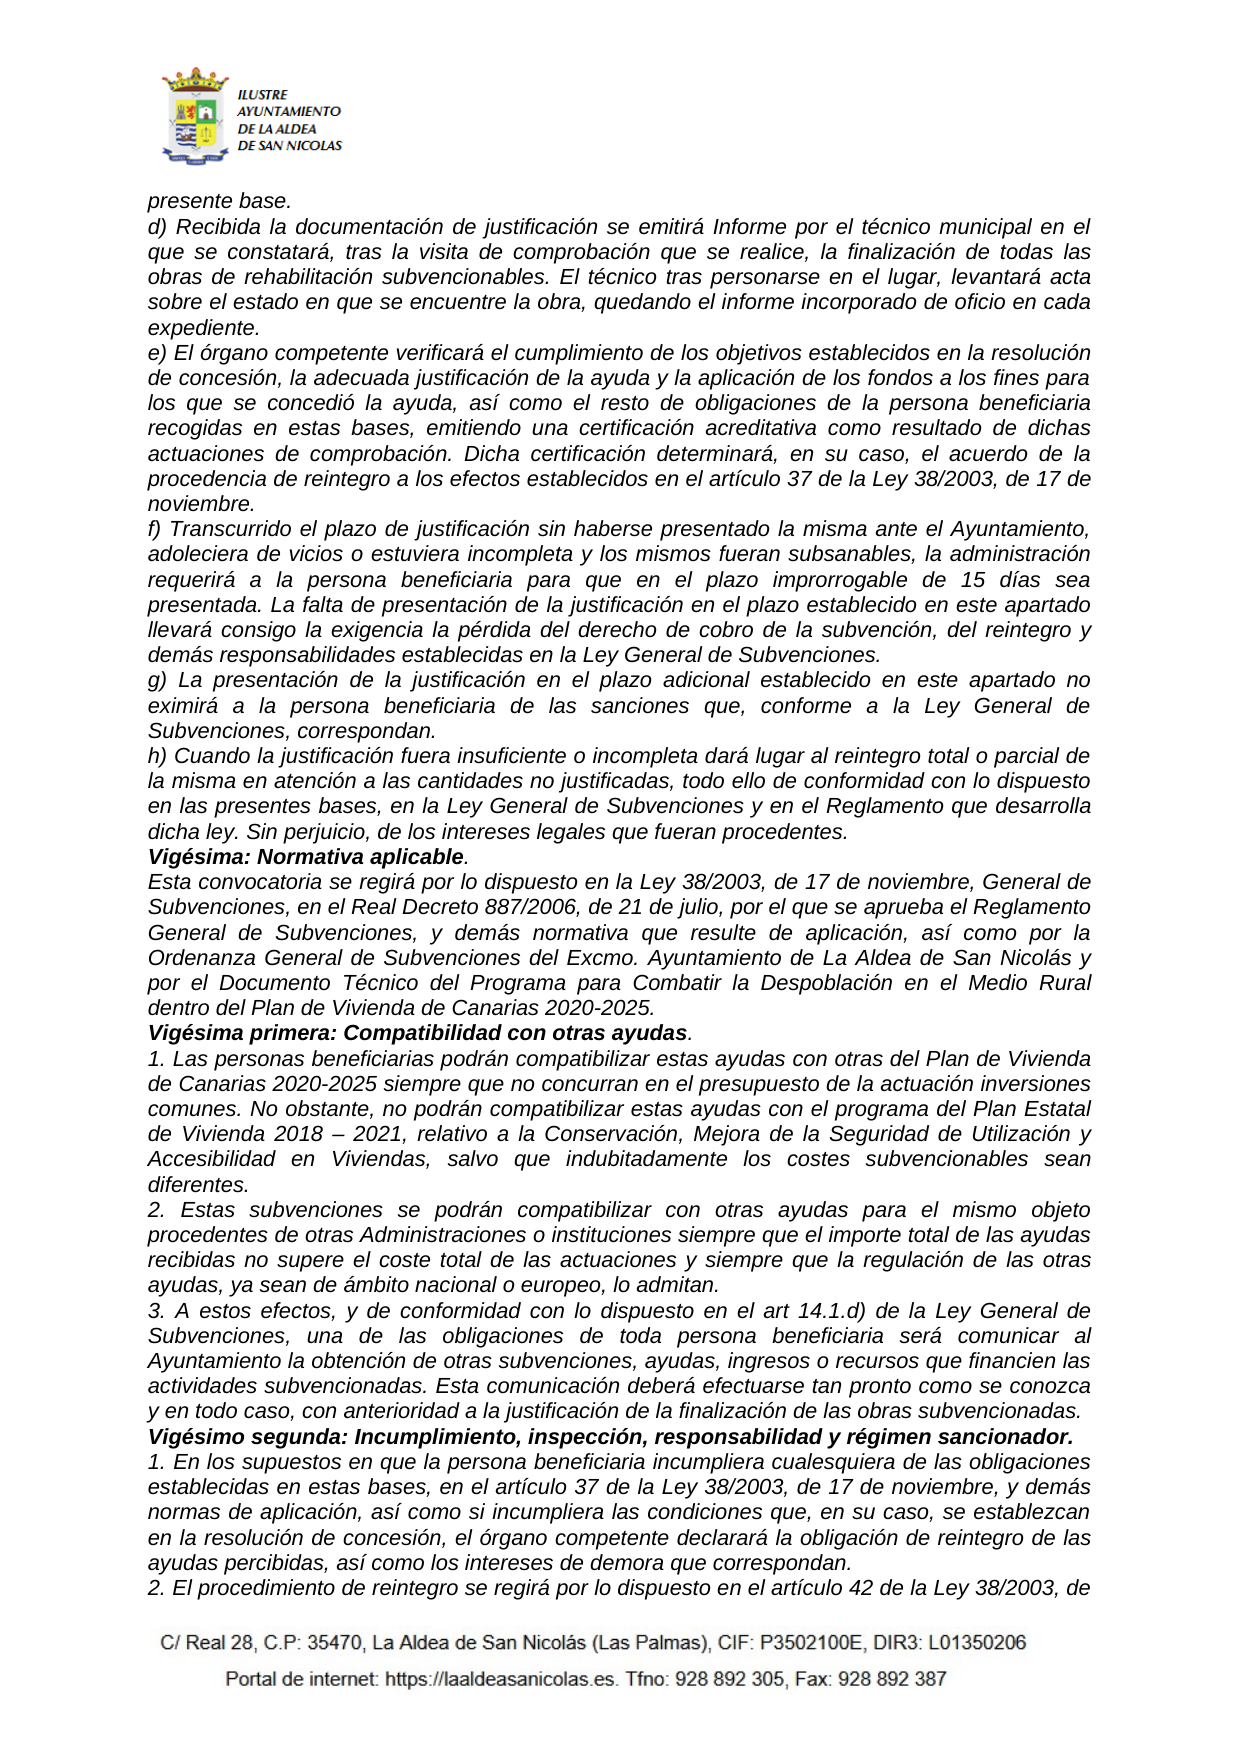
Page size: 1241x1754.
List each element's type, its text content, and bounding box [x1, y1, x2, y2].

text g) La presentación de la justificación en el plazo adicional establecido en este apartado no eximirá a la persona beneficiaria de las sanciones que, conforme a la Ley General de Subvenciones, correspondan. [148, 667, 1093, 743]
text Esta convocatoria se regirá por lo dispuesto en la Ley 38/2003, de 17 de noviembre, General de Subvenciones, en el Real Decreto 887/2006, de 21 de julio, por el que se aprueba el Reglamento General de Subvenciones, y demás normativa que resulte de aplicación, así como por la Ordenanza General de Subvenciones del Excmo. Ayuntamiento de La Aldea de San Nicolás y por el Documento Técnico del Programa para Combatir la Despoblación en el Medio Rural dentro del Plan de Vivienda de Canarias 2020-2025. [148, 869, 1093, 1020]
picture [148, 59, 358, 173]
text Vigésima: Normativa aplicable. [148, 844, 1093, 869]
text h) Cuando la justificación fuera insuficiente o incompleta dará lugar al reintegro total o parcial de la misma en atención a las cantidades no justificadas, todo ello de conformidad con lo dispuesto en las presentes bases, en la Ley General de Subvenciones y en el Reglamento que desarrolla dicha ley. Sin perjuicio, de los intereses legales que fueran procedentes. [148, 743, 1093, 844]
text d) Recibida la documentación de justificación se emitirá Informe por el técnico municipal en el que se constatará, tras la visita de comprobación que se realice, la finalización de todas las obras de rehabilitación subvencionables. El técnico tras personarse en el lugar, levantará acta sobre el estado en que se encuentre la obra, quedando el informe incorporado de oficio en cada expediente. [148, 214, 1093, 340]
text Vigésima primera: Compatibilidad con otras ayudas. [148, 1020, 1093, 1046]
text Vigésimo segunda: Incumplimiento, inspección, responsabilidad y régimen sancionador. [148, 1424, 1093, 1449]
text 3. A estos efectos, y de conformidad con lo dispuesto en el art 14.1.d) de la Ley General de Subvenciones, una de las obligaciones de toda persona beneficiaria será comunicar al Ayuntamiento la obtención de otras subvenciones, ayudas, ingresos o recursos que financien las actividades subvencionadas. Esta comunicación deberá efectuarse tan pronto como se conozca y en todo caso, con anterioridad a la justificación de la finalización de las obras subvencionadas. [148, 1298, 1093, 1424]
text 1. En los supuestos en que la persona beneficiaria incumpliera cualesquiera de las obligaciones establecidas en estas bases, en el artículo 37 de la Ley 38/2003, de 17 de noviembre, y demás normas de aplicación, así como si incumpliera las condiciones que, en su caso, se establezcan en la resolución de concesión, el órgano competente declarará la obligación de reintegro de las ayudas percibidas, así como los intereses de demora que correspondan. [148, 1449, 1093, 1575]
text e) El órgano competente verificará el cumplimiento de los objetivos establecidos en la resolución de concesión, la adecuada justificación de la ayuda y la aplicación de los fondos a los fines para los que se concedió la ayuda, así como el resto de obligaciones de la persona beneficiaria recogidas en estas bases, emitiendo una certificación acreditativa como resultado de dichas actuaciones de comprobación. Dicha certificación determinará, en su caso, el acuerdo de la procedencia de reintegro a los efectos establecidos en el artículo 37 de la Ley 38/2003, de 17 de noviembre. [148, 340, 1093, 516]
text f) Transcurrido el plazo de justificación sin haberse presentado la misma ante el Ayuntamiento, adoleciera de vicios o estuviera incompleta y los mismos fueran subsanables, la administración requerirá a la persona beneficiaria para que en el plazo improrrogable de 15 días sea presentada. La falta de presentación de la justificación en el plazo establecido en este apartado llevará consigo la exigencia la pérdida del derecho de cobro de la subvención, del reintegro y demás responsabilidades establecidas en la Ley General de Subvenciones. [148, 516, 1093, 667]
text 2. Estas subvenciones se podrán compatibilizar con otras ayudas para el mismo objeto procedentes de otras Administraciones o instituciones siempre que el importe total de las ayudas recibidas no supere el coste total de las actuaciones y siempre que la regulación de las otras ayudas, ya sean de ámbito nacional o europeo, lo admitan. [148, 1197, 1093, 1298]
text 2. El procedimiento de reintegro se regirá por lo dispuesto en el artículo 42 de la Ley 38/2003, de [148, 1575, 1093, 1600]
text presente base. [148, 188, 1093, 214]
text 1. Las personas beneficiarias podrán compatibilizar estas ayudas con otras del Plan de Vivienda de Canarias 2020-2025 siempre que no concurran en el presupuesto de la actuación inversiones comunes. No obstante, no podrán compatibilizar estas ayudas con el programa del Plan Estatal de Vivienda 2018 – 2021, relativo a la Conservación, Mejora de la Seguridad de Utilización y Accesibilidad en Viviendas, salvo que indubitadamente los costes subvencionables sean diferentes. [148, 1046, 1093, 1197]
picture [148, 1626, 1034, 1695]
